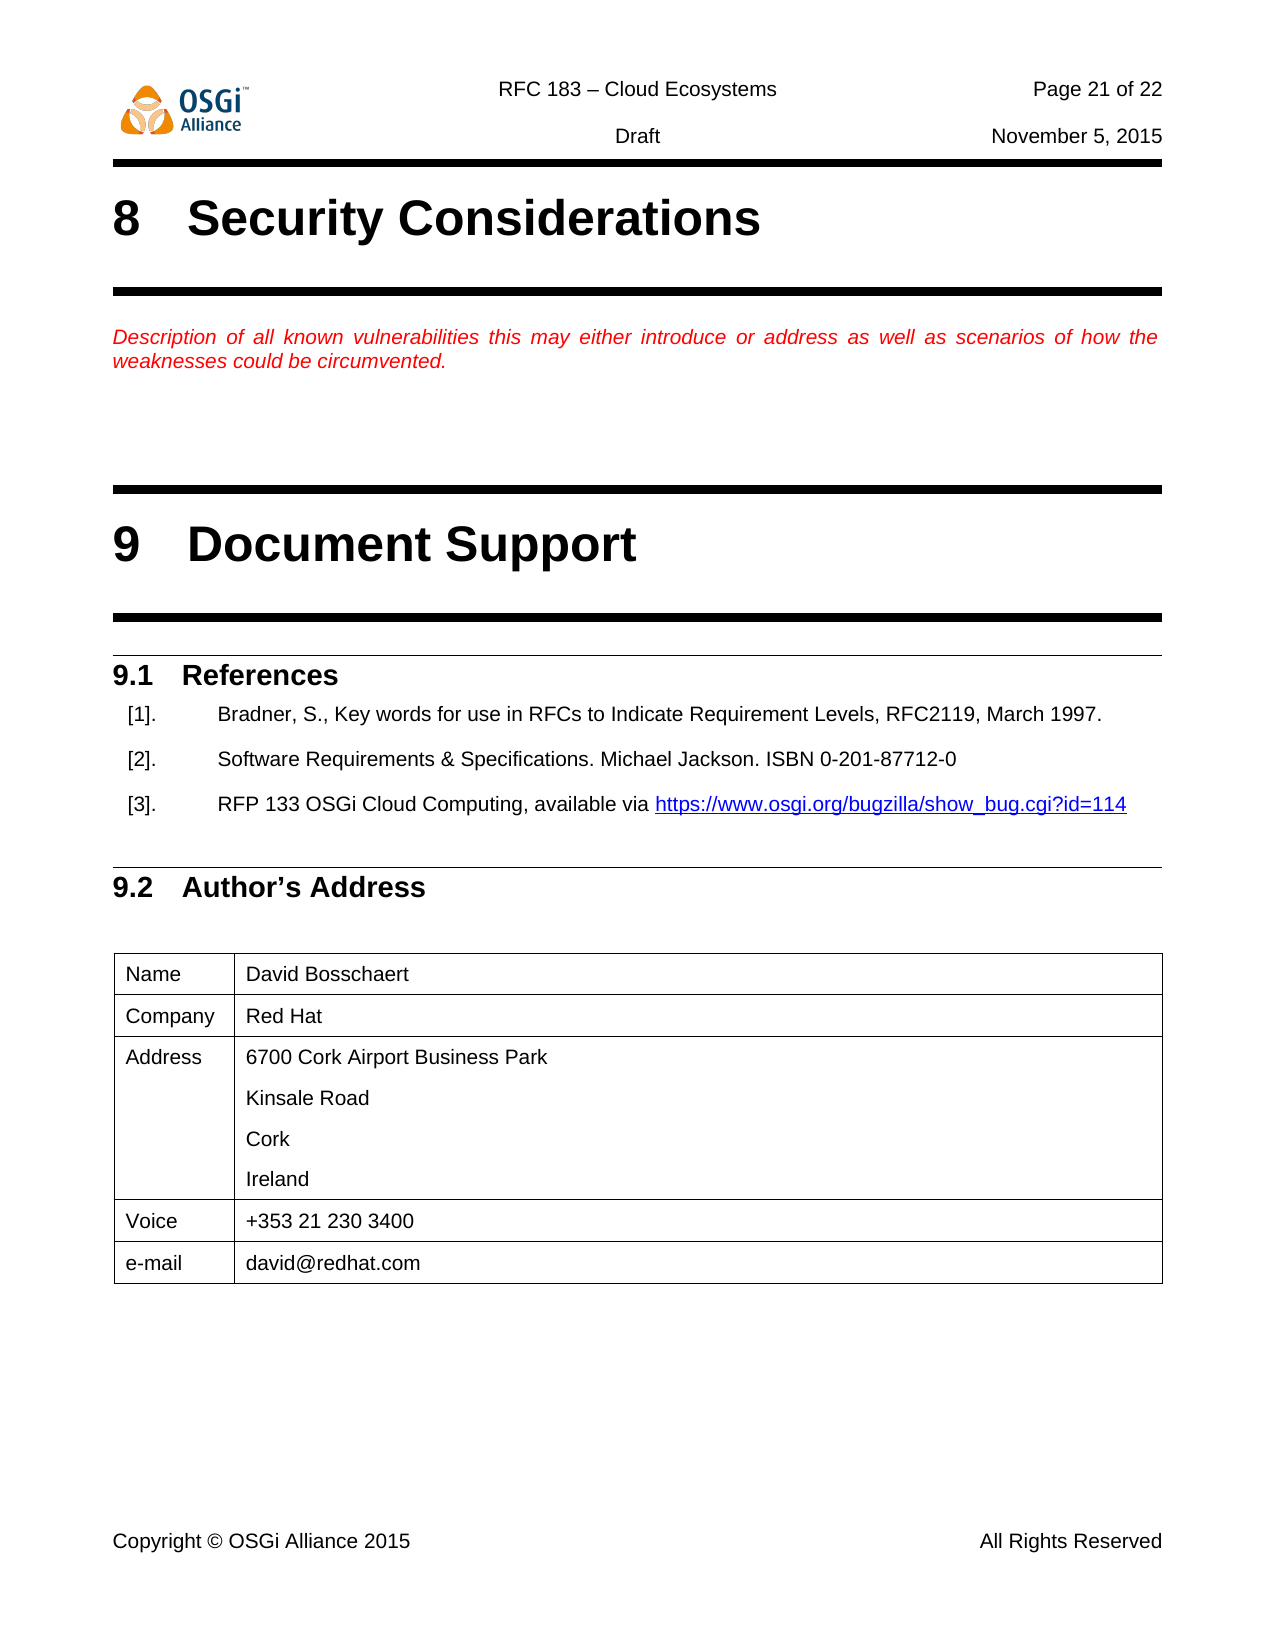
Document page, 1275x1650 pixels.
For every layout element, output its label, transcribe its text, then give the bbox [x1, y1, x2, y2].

subtitle References [112, 656, 1162, 692]
list RFP 133 OSGi Cloud Computing, available via https://www.osgi.org/bugzilla/show_bug.cgi?id=114 [127, 792, 1162, 816]
table_cell +353 21 230 3400 [235, 1200, 1162, 1241]
table_cell Red Hat [235, 995, 1162, 1036]
picture [113, 78, 257, 142]
subtitle Document Support [112, 486, 1162, 622]
table_header Name [115, 954, 234, 994]
list Software Requirements & Specifications. Michael Jackson. ISBN 0-201-87712-0 [127, 747, 1162, 771]
subtitle Security Considerations [112, 160, 1162, 296]
table_cell Voice [115, 1200, 234, 1241]
table_cell Address [115, 1037, 234, 1199]
text Description of all known vulnerabilities this may either introduce or address as well as scenarios of how the weaknesses could be circumvented. [112, 325, 1162, 373]
table_cell david@redhat.com [235, 1242, 1162, 1283]
table_cell Company [115, 995, 234, 1036]
table_cell 6700 Cork Airport Business Park Kinsale Road Cork Ireland [235, 1037, 1162, 1199]
subtitle Author’s Address [112, 868, 1162, 903]
list Bradner, S., Key words for use in RFCs to Indicate Requirement Levels, RFC2119, March 1997. [127, 702, 1162, 726]
table_cell e-mail [115, 1242, 234, 1283]
table_header David Bosschaert [235, 954, 1162, 994]
